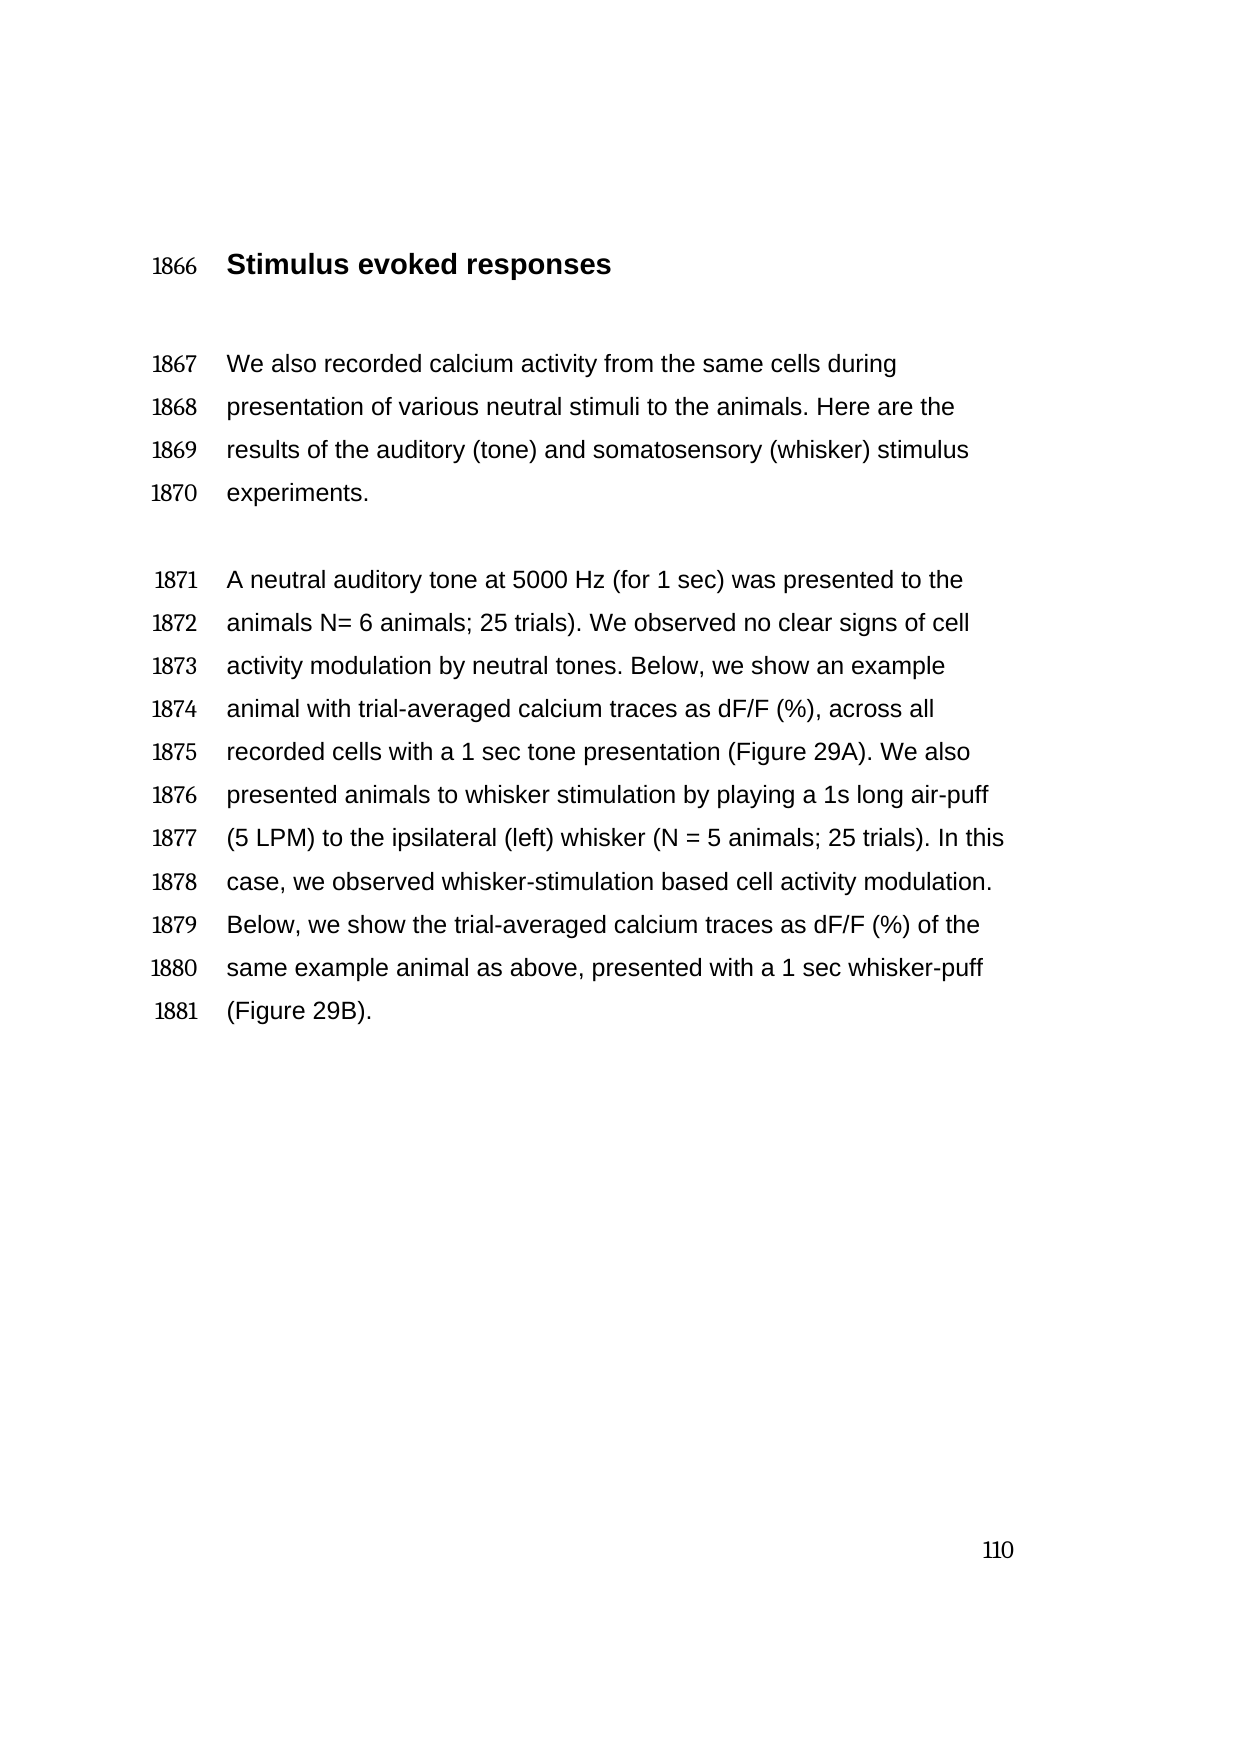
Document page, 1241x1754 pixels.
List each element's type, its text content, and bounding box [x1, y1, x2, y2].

subtitle Stimulus evoked responses [226, 247, 1014, 281]
text A neutral auditory tone at 5000 Hz (for 1 sec) was presented to the animals N= 6 animals; 25 trials). We observed no clear signs of cell activity modulation by neutral tones. Below, we show an example animal with trial-averaged calcium traces as dF/F (%), across all recorded cells with a 1 sec tone presentation (Figure 29A). We also presented animals to whisker stimulation by playing a 1s long air-puff (5 LPM) to the ipsilateral (left) whisker (N = 5 animals; 25 trials). In this case, we observed whisker-stimulation based cell activity modulation. Below, we show the trial-averaged calcium traces as dF/F (%) of the same example animal as above, presented with a 1 sec whisker-puff (Figure 29B). [226, 564, 1014, 1024]
text We also recorded calcium activity from the same cells during presentation of various neutral stimuli to the animals. Here are the results of the auditory (tone) and somatosensory (whisker) stimulus experiments. [226, 349, 1014, 507]
